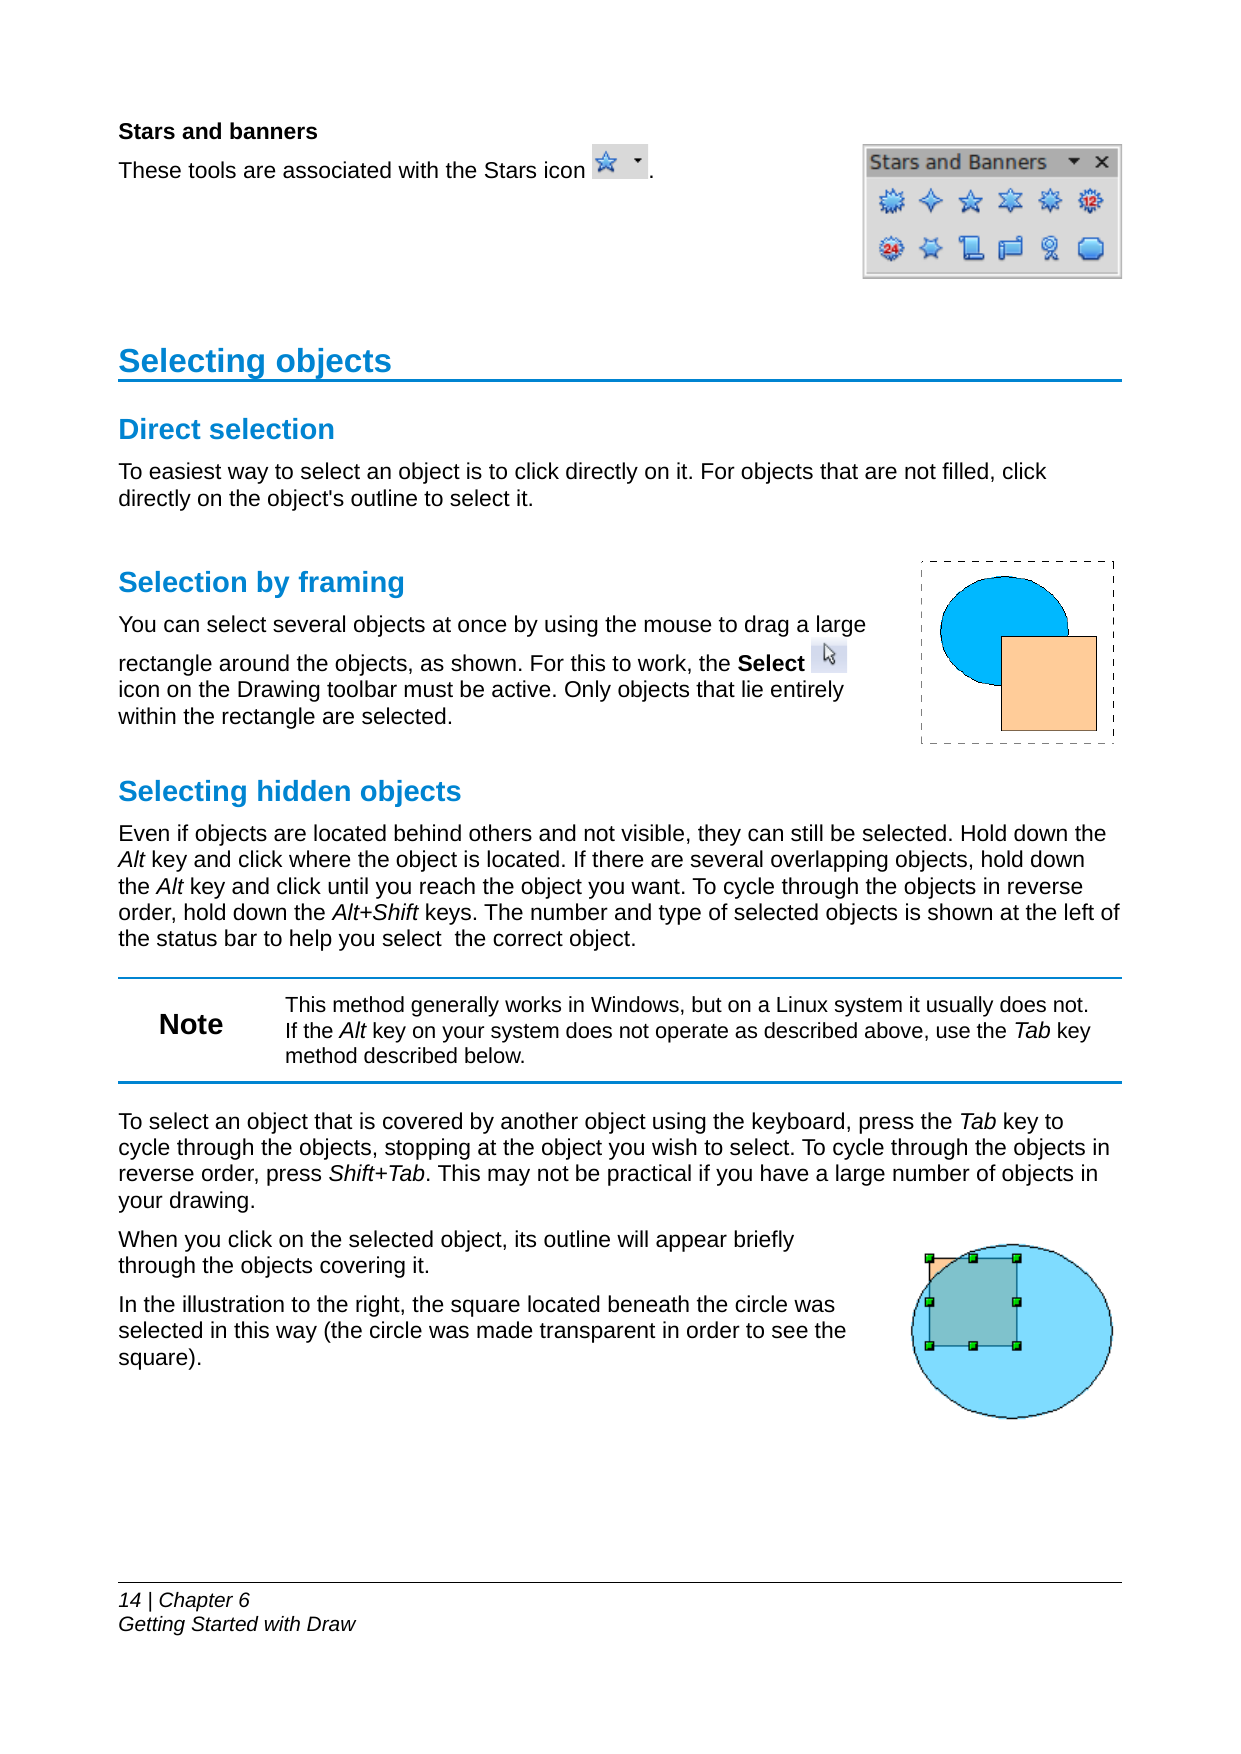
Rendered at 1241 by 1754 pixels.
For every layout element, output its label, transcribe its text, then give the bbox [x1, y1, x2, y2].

text To select an object that is covered by another object using the keyboard, press the Tab key to cycle through the objects, stopping at the object you wish to select. To cycle through the objects in reverse order, press Shift+Tab. This may not be practical if you have a large number of objects in your drawing. [118, 1108, 1122, 1213]
table_header When you click on the selected object, its outline will appear briefly through the objects covering it. In the illustration to the right, the square located beneath the circle was selected in this way (the circle was made transparent in order to see the square). [118, 1226, 852, 1445]
subtitle Selecting hidden objects [118, 774, 1122, 808]
text Stars and banners [118, 118, 1122, 144]
text Even if objects are located behind others and not visible, they can still be selected. Hold down the Alt key and click where the object is located. If there are several overlapping objects, hold down the Alt key and click until you reach the object you want. To cycle through the objects in reverse order, hold down the Alt+Shift keys. The number and type of selected objects is shown at the left of the status bar to help you select the correct object. [118, 820, 1122, 952]
table_header [787, 145, 1122, 300]
subtitle Selecting objects [118, 341, 1122, 379]
table_header Selection by framing You can select several objects at once by using the mouse to drag a large rectangle around the objects, as shown. For this to work, the Select icon on the Drawing toolbar must be active. Only objects that lie entirely within the rectangle are selected. [118, 553, 869, 762]
picture [884, 1225, 1123, 1433]
text To easiest way to select an object is to click directly on it. For objects that are not filled, click directly on the object's outline to select it. [118, 458, 1122, 511]
subtitle Direct selection [118, 412, 1122, 446]
picture [915, 552, 1123, 750]
table_header [852, 1226, 1122, 1445]
table_header Note [118, 979, 263, 1081]
picture [862, 144, 1123, 279]
picture [592, 144, 649, 179]
table_header This method generally works in Windows, but on a Linux system it usually does not. If the Alt key on your system does not operate as described above, use the Tab key method described below. [264, 979, 1122, 1081]
table_header These tools are associated with the Stars icon . [118, 145, 787, 300]
picture [811, 637, 848, 673]
table_header [869, 553, 1122, 762]
